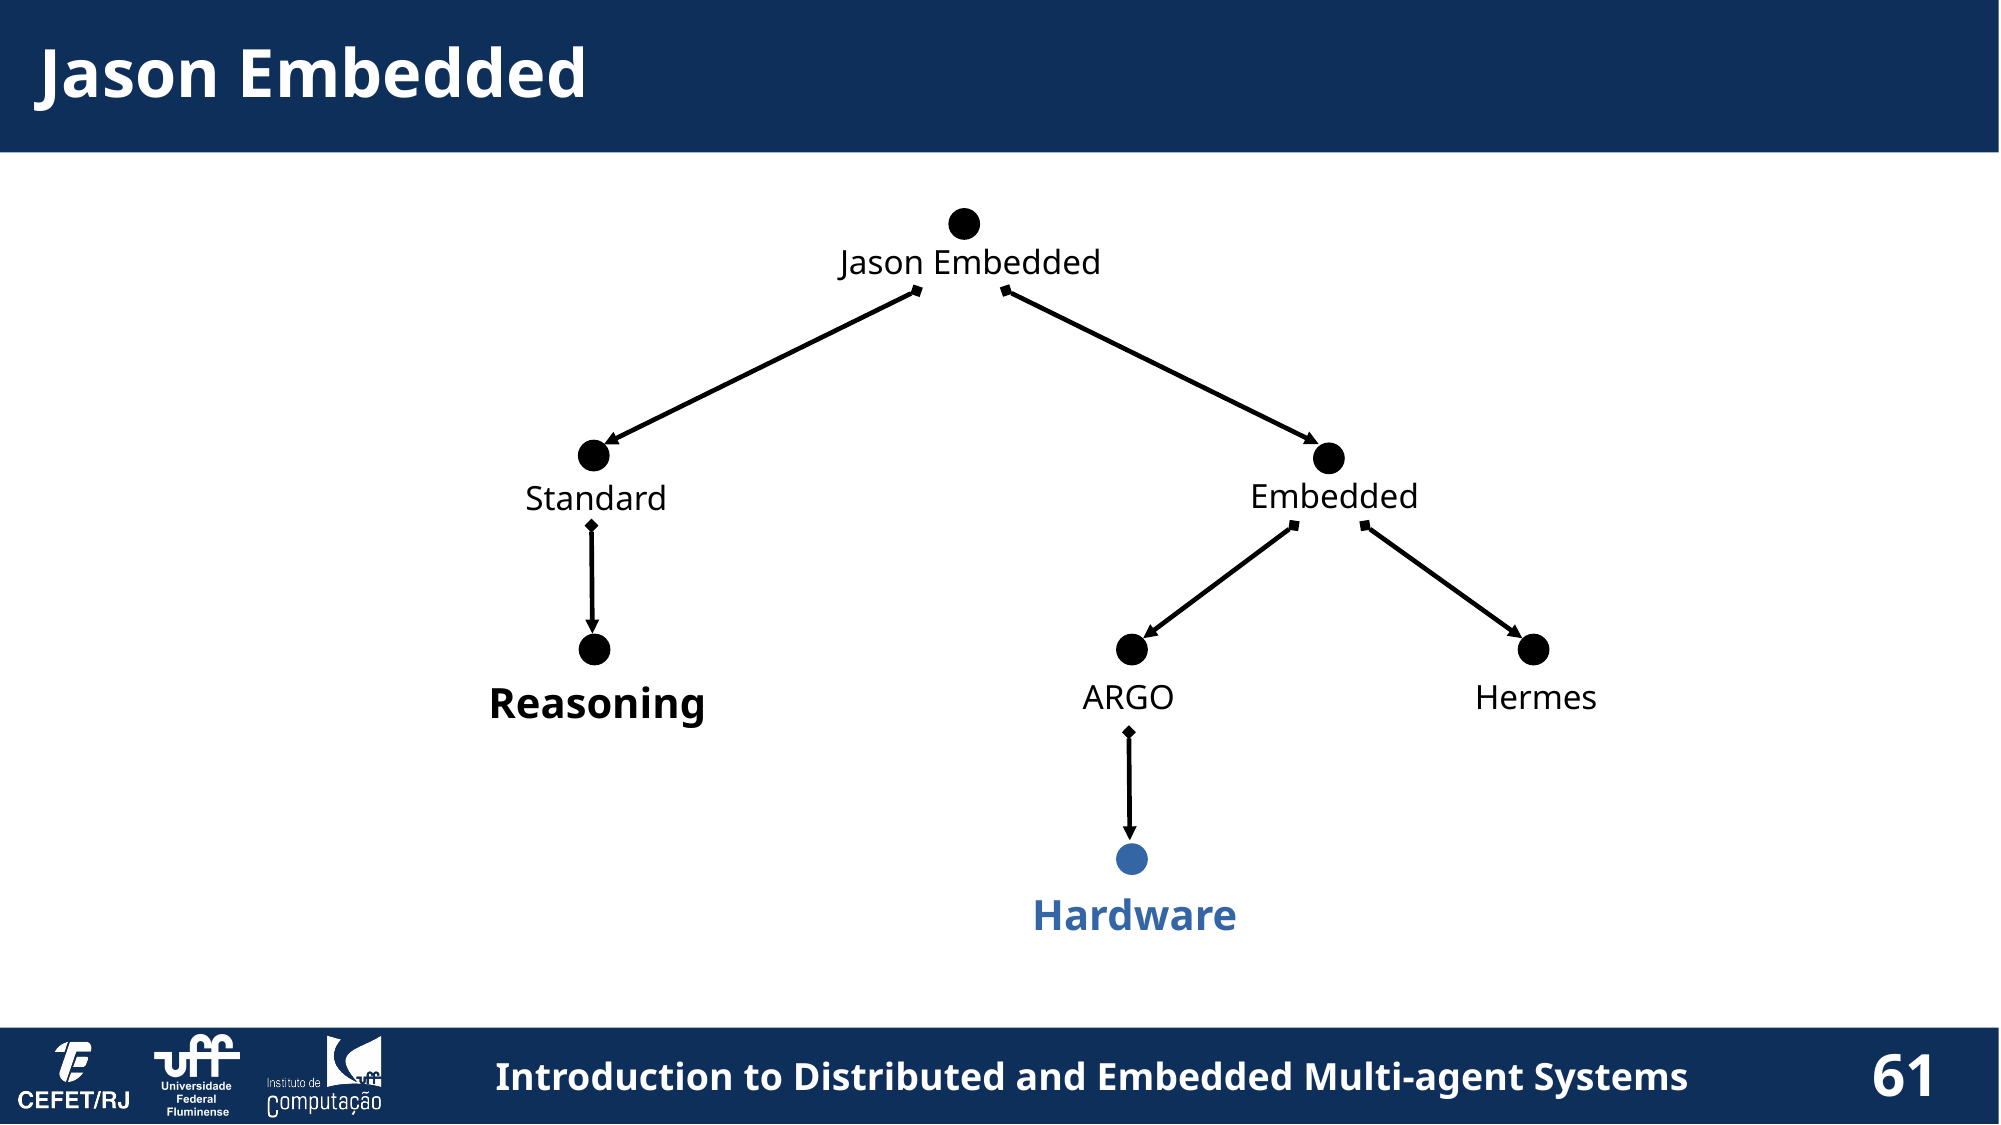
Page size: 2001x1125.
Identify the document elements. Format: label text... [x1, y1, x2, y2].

text_box [578, 633, 611, 666]
text_box Reasoning [473, 669, 722, 734]
text_box [1517, 633, 1550, 666]
text_box Embedded [1228, 467, 1441, 523]
text_box [1116, 633, 1148, 666]
text_box Jason Embedded [25, 23, 1999, 119]
text_box ARGO [1067, 669, 1190, 724]
text_box Jason Embedded [825, 233, 1117, 289]
text_box [1313, 442, 1345, 475]
text_box Standard [510, 469, 683, 525]
text_box [948, 208, 981, 233]
text_box Hermes [1459, 669, 1613, 724]
picture [153, 1033, 241, 1121]
picture [265, 1033, 383, 1118]
text_box Hardware [1017, 881, 1253, 947]
text_box [1116, 843, 1148, 876]
picture [18, 1021, 129, 1125]
text_box [577, 439, 610, 469]
